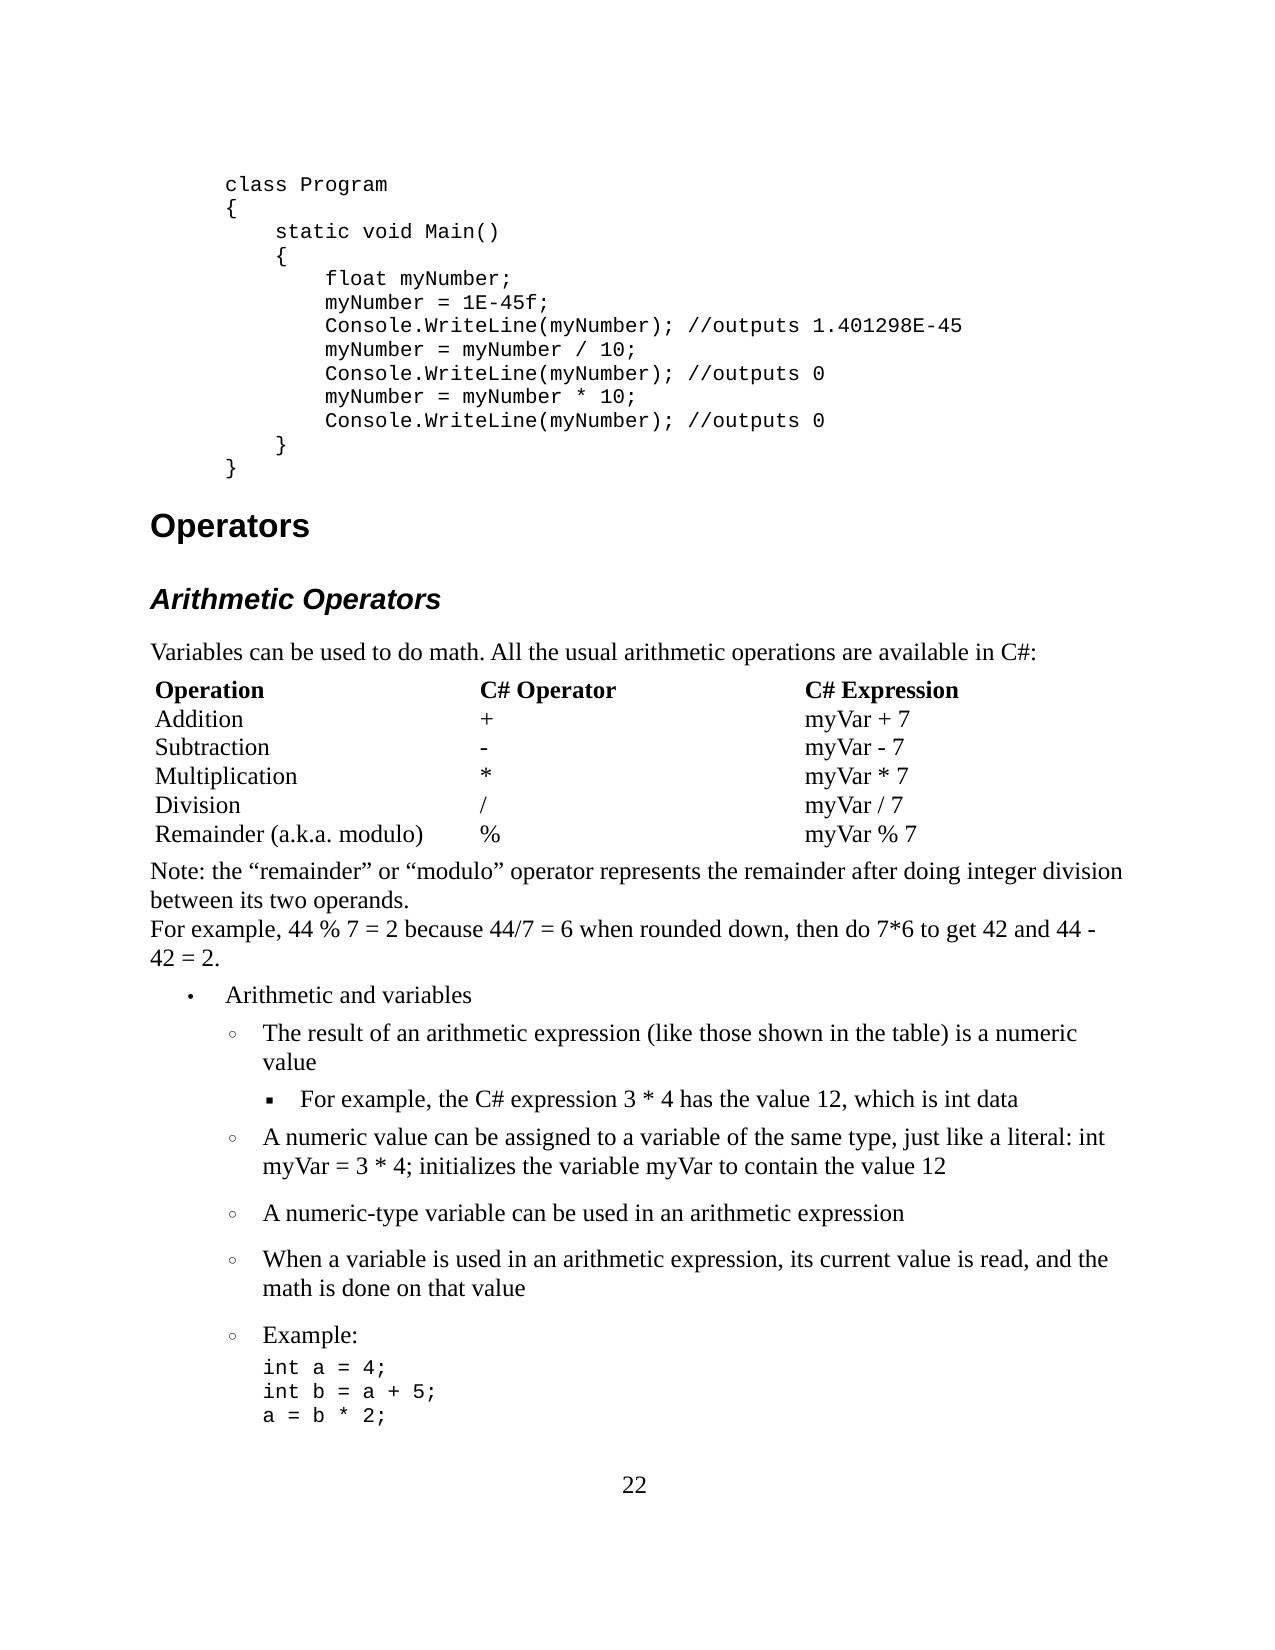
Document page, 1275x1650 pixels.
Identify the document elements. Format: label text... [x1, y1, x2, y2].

table_cell - [475, 733, 800, 761]
list { [187, 244, 1125, 268]
list When a variable is used in an arithmetic expression, its current value is read, and the math is done on that value [225, 1244, 1125, 1302]
table_cell myVar / 7 [800, 790, 1125, 819]
list Console.WriteLine(myNumber); //outputs 1.401298E-45 [187, 316, 1125, 339]
table_cell Multiplication [150, 761, 475, 790]
list myNumber = 1E-45f; [187, 292, 1125, 316]
list The result of an arithmetic expression (like those shown in the table) is a numeric value [225, 1018, 1125, 1076]
list A numeric-type variable can be used in an arithmetic expression [225, 1198, 1125, 1226]
table_header C# Expression [800, 675, 1125, 704]
list class Program [187, 174, 1125, 197]
table_cell % [475, 819, 800, 847]
list myNumber = myNumber / 10; [187, 339, 1125, 363]
table_cell Remainder (a.k.a. modulo) [150, 819, 475, 847]
table_cell Subtraction [150, 733, 475, 761]
list } [187, 434, 1125, 457]
list Arithmetic and variables [187, 980, 1125, 1009]
list } [187, 457, 1125, 481]
list int b = a + 5; [225, 1381, 1125, 1405]
list float myNumber; [187, 268, 1125, 292]
table_cell Division [150, 790, 475, 819]
list { [187, 197, 1125, 221]
list Console.WriteLine(myNumber); //outputs 0 [187, 363, 1125, 386]
text Variables can be used to do math. All the usual arithmetic operations are available in C#: [150, 637, 1125, 666]
text Note: the “remainder” or “modulo” operator represents the remainder after doing integer division between its two operands. For example, 44 % 7 = 2 because 44/7 = 6 when rounded down, then do 7*6 to get 42 and 44 - 42 = 2. [150, 856, 1125, 971]
list static void Main() [187, 221, 1125, 244]
table_cell myVar % 7 [800, 819, 1125, 847]
list Console.WriteLine(myNumber); //outputs 0 [187, 410, 1125, 434]
list For example, the C# expression 3 * 4 has the value 12, which is int data [262, 1084, 1125, 1113]
table_cell myVar + 7 [800, 704, 1125, 732]
table_cell / [475, 790, 800, 819]
table_cell * [475, 761, 800, 790]
subtitle Operators [150, 506, 1125, 545]
table_cell myVar * 7 [800, 761, 1125, 790]
table_cell Addition [150, 704, 475, 732]
list A numeric value can be assigned to a variable of the same type, just like a literal: int myVar = 3 * 4; initializes the variable myVar to contain the value 12 [225, 1122, 1125, 1180]
subtitle Arithmetic Operators [150, 582, 1125, 616]
list myNumber = myNumber * 10; [187, 386, 1125, 410]
list int a = 4; [225, 1357, 1125, 1381]
table_header Operation [150, 675, 475, 704]
table_cell myVar - 7 [800, 733, 1125, 761]
table_header C# Operator [475, 675, 800, 704]
list Example: [225, 1320, 1125, 1348]
table_cell + [475, 704, 800, 732]
list a = b * 2; [225, 1405, 1125, 1428]
